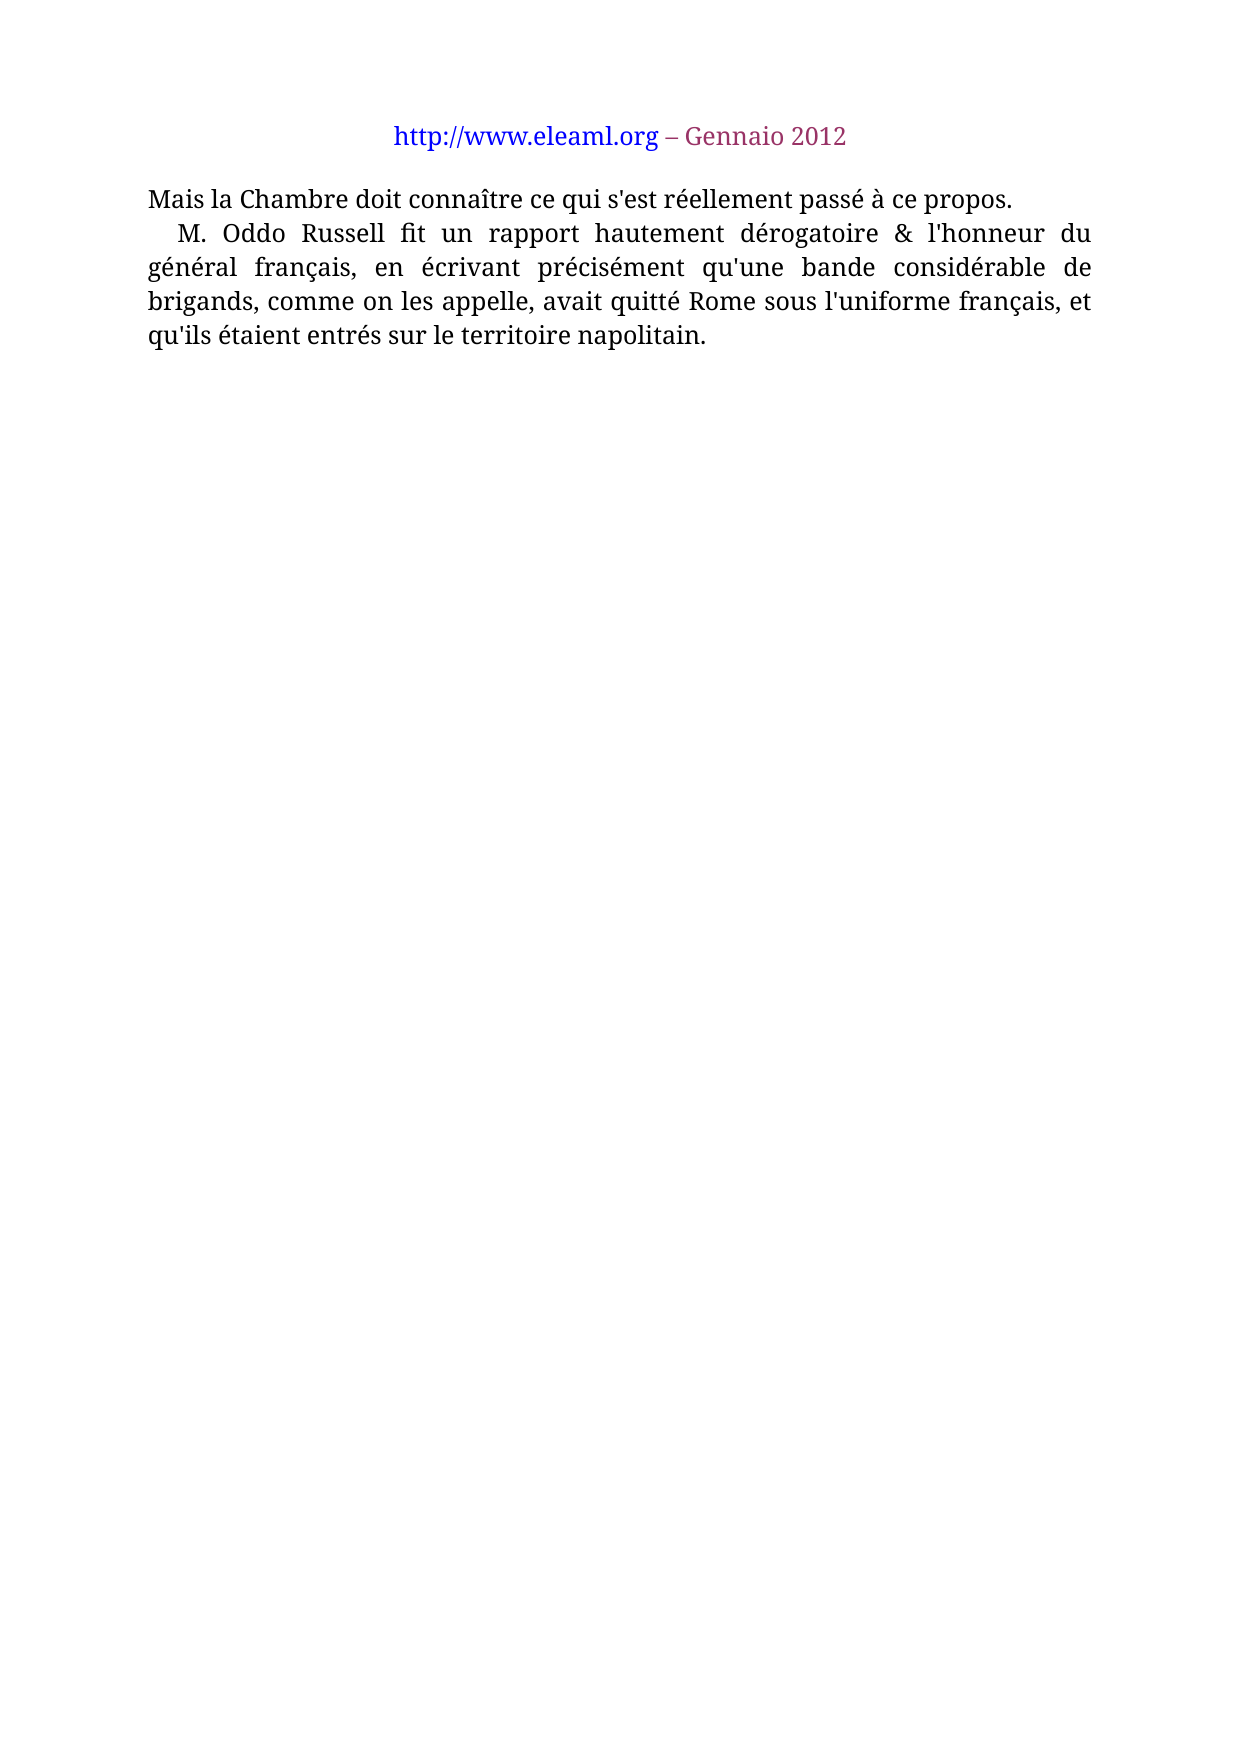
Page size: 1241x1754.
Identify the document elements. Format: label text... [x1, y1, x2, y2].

text Mais la Chambre doit connaître ce qui s'est réellement passé à ce propos. [148, 182, 1093, 216]
text M. Oddo Russell fit un rapport hautement dérogatoire & l'honneur du général français, en écrivant précisément qu'une bande considérable de brigands, comme on les appelle, avait quitté Rome sous l'uniforme français, et qu'ils étaient entrés sur le territoire napolitain. [148, 216, 1093, 352]
